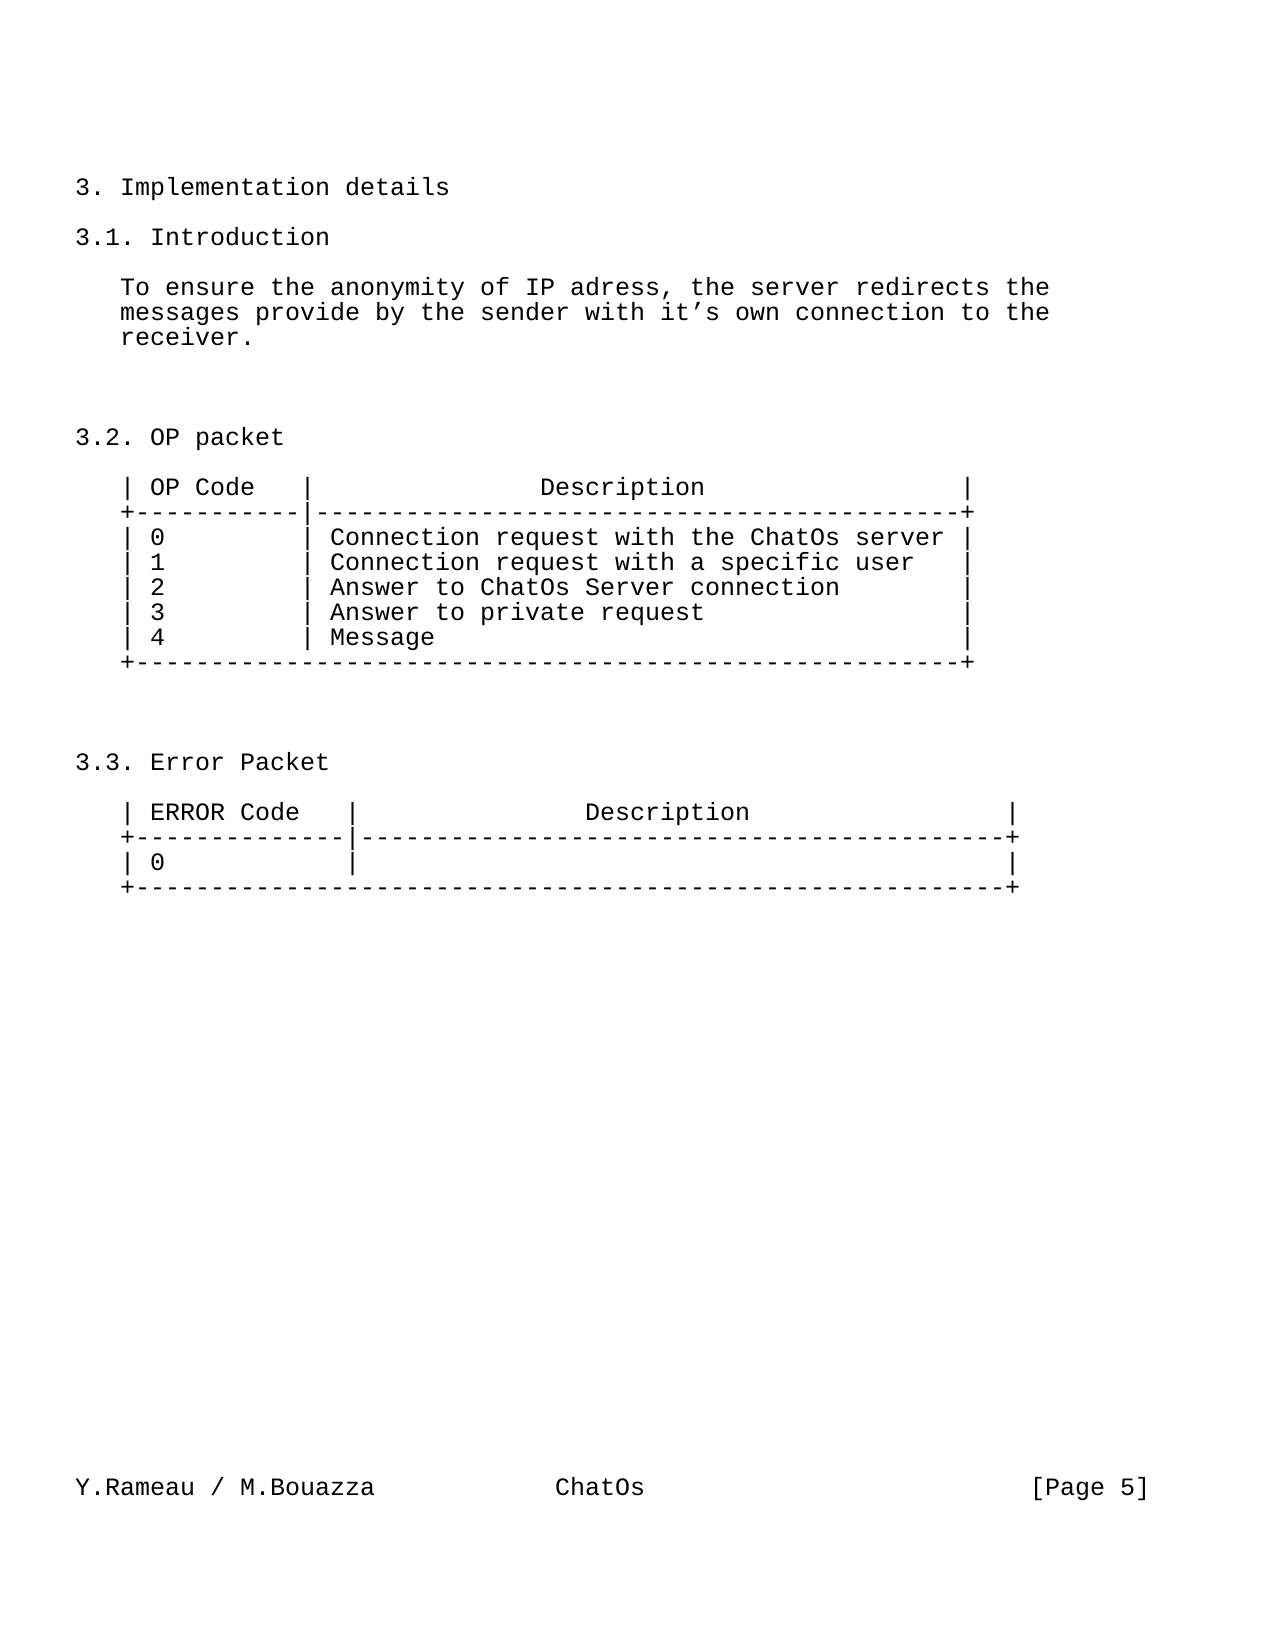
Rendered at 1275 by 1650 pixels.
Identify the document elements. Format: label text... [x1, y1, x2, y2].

subtitle OP packet [75, 425, 1155, 450]
text | OP Code | Description | [120, 475, 1155, 500]
text | ERROR Code | Description | [120, 800, 1155, 825]
text | 3 | Answer to private request | [75, 600, 1155, 625]
text | 0 | | [120, 850, 1155, 875]
text | 4 | Message | [75, 625, 1155, 650]
text +-------------------------------------------------------+ [75, 650, 1155, 675]
text +--------------|-------------------------------------------+ [120, 825, 1155, 850]
subtitle Error Packet [75, 750, 1155, 775]
subtitle Introduction [75, 225, 1155, 250]
text To ensure the anonymity of IP adress, the server redirects the messages provide by the sender with it’s own connection to the receiver. [120, 275, 1155, 350]
text +-----------|-------------------------------------------+ [120, 500, 1155, 525]
text +----------------------------------------------------------+ [120, 875, 1155, 900]
text | 0 | Connection request with the ChatOs server | [120, 525, 1155, 550]
text | 2 | Answer to ChatOs Server connection | [75, 575, 1155, 600]
subtitle Implementation details [75, 175, 1155, 200]
text | 1 | Connection request with a specific user | [75, 550, 1155, 575]
